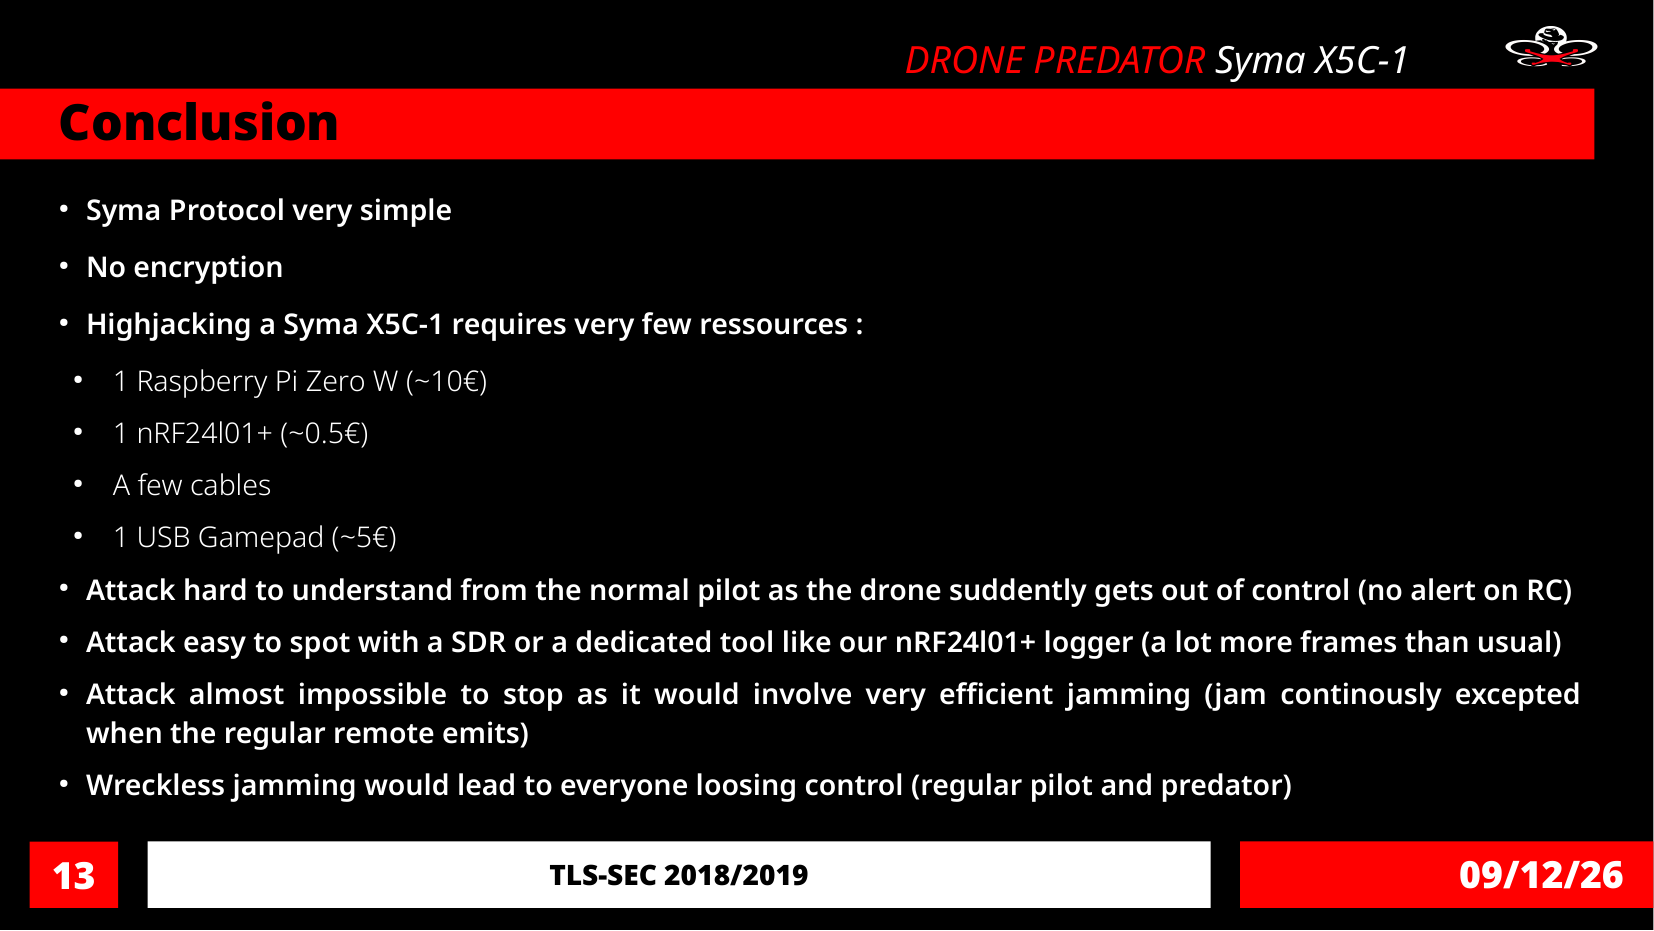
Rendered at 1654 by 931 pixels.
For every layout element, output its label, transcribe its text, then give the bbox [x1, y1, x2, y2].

list Syma Protocol very simple No encryption Highjacking a Syma X5C-1 requires very few ressources : 1 Raspberry Pi Zero W (~10€) 1 nRF24l01+ (~0.5€) A few cables 1 USB Gamepad (~5€) Attack hard to understand from the normal pilot as the drone suddently gets out of control (no alert on RC) Attack easy to spot with a SDR or a dedicated tool like our nRF24l01+ logger (a lot more frames than usual) Attack almost impossible to stop as it would involve very efficient jamming (jam continously excepted when the regular remote emits) Wreckless jamming would lead to everyone loosing control (regular pilot and predator) [59, 190, 1583, 824]
title Conclusion [59, 44, 1595, 156]
picture [1488, 15, 1617, 80]
